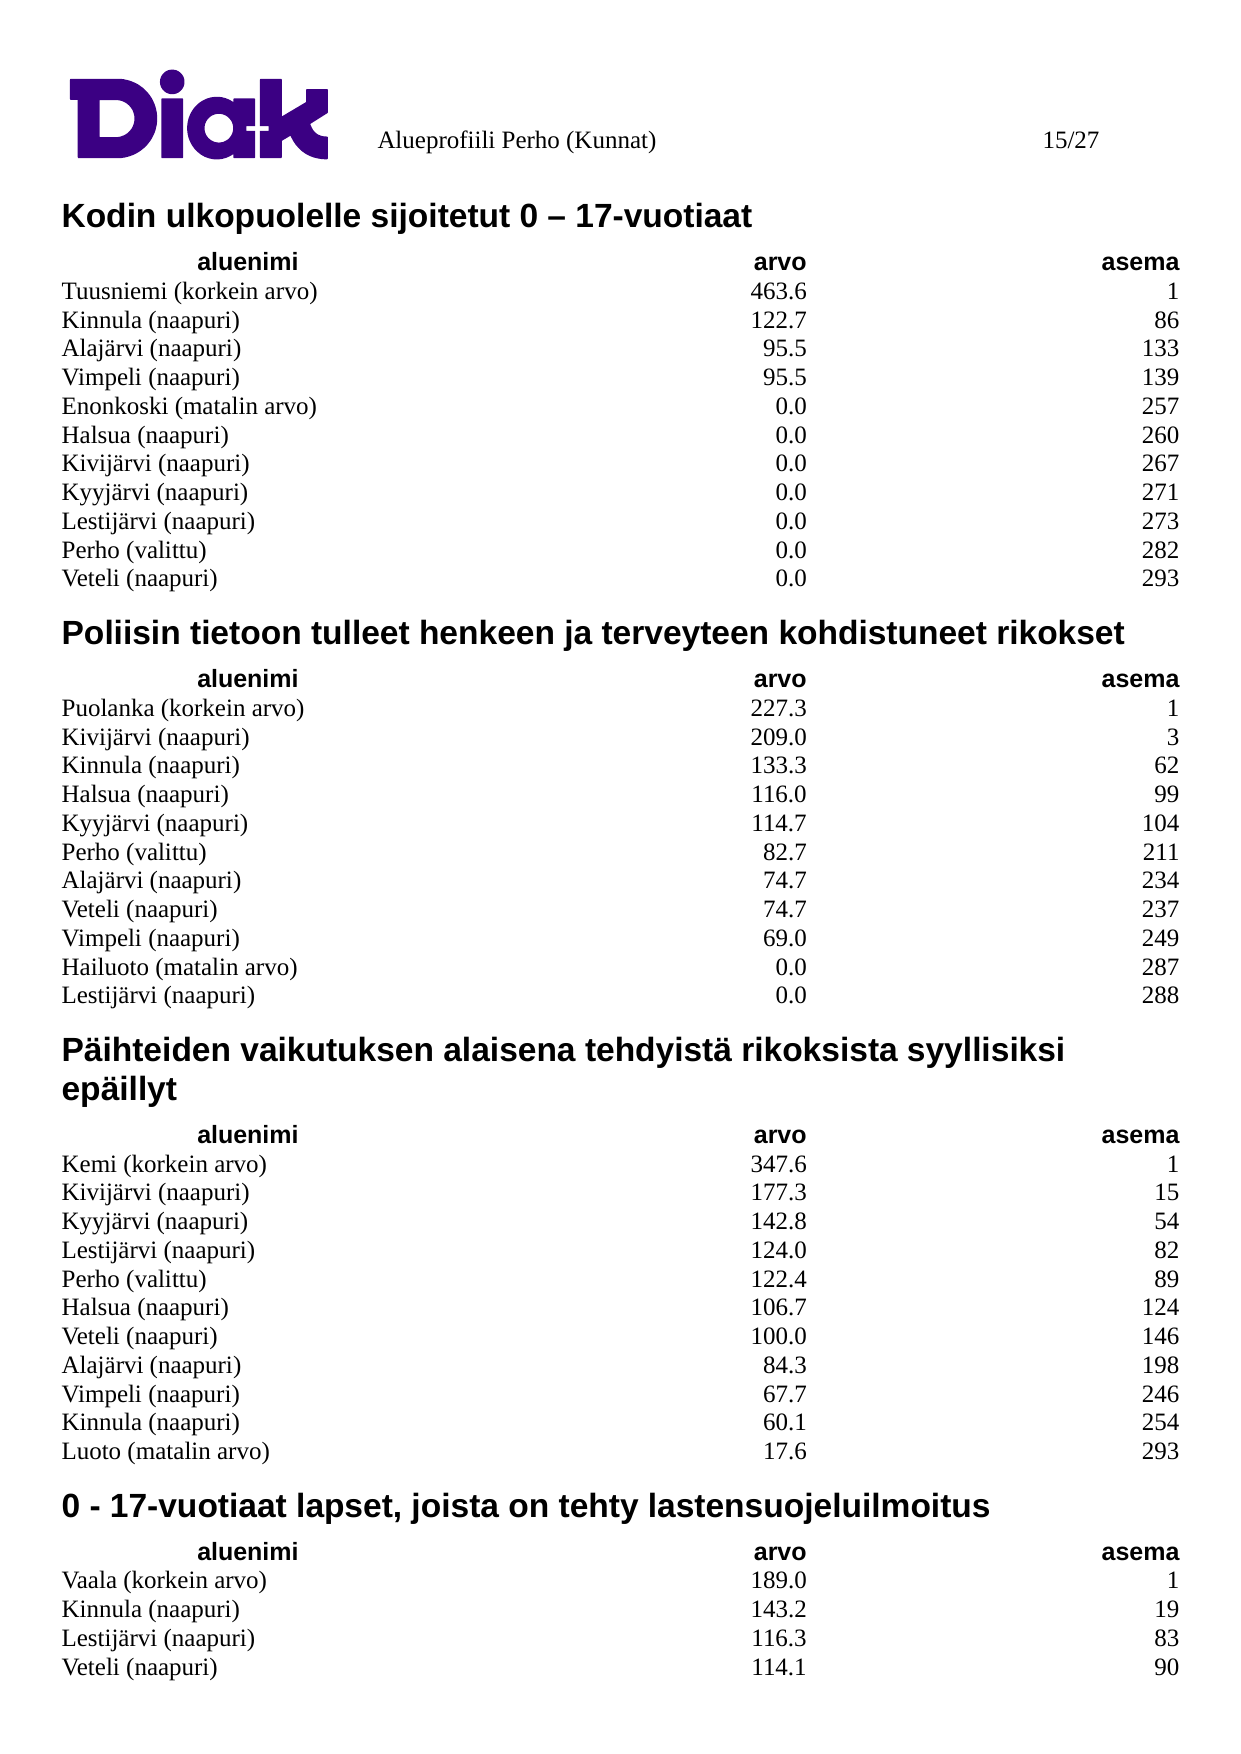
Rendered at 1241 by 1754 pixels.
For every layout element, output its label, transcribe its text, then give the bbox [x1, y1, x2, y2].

table_cell 90 [806, 1652, 1179, 1681]
table_cell 74.7 [434, 894, 806, 923]
table_cell 177.3 [434, 1178, 806, 1206]
table_cell 234 [806, 866, 1179, 894]
table_cell Lestijärvi (naapuri) [61, 506, 434, 535]
table_cell Lestijärvi (naapuri) [61, 981, 434, 1009]
table_header arvo [434, 247, 806, 276]
table_cell 82.7 [434, 837, 806, 866]
table_cell 114.7 [434, 808, 806, 837]
table_cell 0.0 [434, 391, 806, 420]
table_cell 249 [806, 923, 1179, 952]
table_cell 95.5 [434, 334, 806, 362]
table_cell 0.0 [434, 420, 806, 448]
table_cell Hailuoto (matalin arvo) [61, 952, 434, 981]
table_cell Luoto (matalin arvo) [61, 1436, 434, 1465]
table_cell Halsua (naapuri) [61, 420, 434, 448]
table_cell 1 [806, 1149, 1179, 1177]
table_cell 260 [806, 420, 1179, 448]
table_cell 0.0 [434, 535, 806, 563]
table_cell 106.7 [434, 1293, 806, 1321]
table_cell 3 [806, 722, 1179, 751]
table_cell 1 [806, 693, 1179, 722]
subtitle Kodin ulkopuolelle sijoitetut 0 – 17-vuotiaat [61, 196, 1179, 235]
table_cell Lestijärvi (naapuri) [61, 1235, 434, 1264]
table_header aluenimi [61, 247, 434, 276]
table_header asema [806, 664, 1179, 693]
table_header aluenimi [61, 1537, 434, 1566]
table_cell Veteli (naapuri) [61, 1321, 434, 1350]
table_cell 122.7 [434, 305, 806, 333]
table_cell Perho (valittu) [61, 1264, 434, 1292]
table_header aluenimi [61, 664, 434, 693]
table_cell 139 [806, 362, 1179, 391]
table_cell Perho (valittu) [61, 837, 434, 866]
table_cell Kinnula (naapuri) [61, 305, 434, 333]
table_cell 84.3 [434, 1350, 806, 1379]
table_cell Puolanka (korkein arvo) [61, 693, 434, 722]
table_cell 67.7 [434, 1379, 806, 1407]
table_cell 282 [806, 535, 1179, 563]
table_cell Tuusniemi (korkein arvo) [61, 276, 434, 305]
table_cell Alajärvi (naapuri) [61, 1350, 434, 1379]
table_cell 133 [806, 334, 1179, 362]
table_cell 1 [806, 1566, 1179, 1594]
table_cell 114.1 [434, 1652, 806, 1681]
table_cell Veteli (naapuri) [61, 1652, 434, 1681]
table_cell Vimpeli (naapuri) [61, 1379, 434, 1407]
table_cell Vimpeli (naapuri) [61, 362, 434, 391]
table_cell 122.4 [434, 1264, 806, 1292]
table_cell 0.0 [434, 449, 806, 477]
table_cell Enonkoski (matalin arvo) [61, 391, 434, 420]
table_cell 104 [806, 808, 1179, 837]
table_cell Veteli (naapuri) [61, 894, 434, 923]
table_cell 143.2 [434, 1594, 806, 1623]
table_cell 189.0 [434, 1566, 806, 1594]
table_cell 254 [806, 1408, 1179, 1436]
table_cell 257 [806, 391, 1179, 420]
table_cell 95.5 [434, 362, 806, 391]
table_cell Kivijärvi (naapuri) [61, 449, 434, 477]
table_cell 237 [806, 894, 1179, 923]
table_cell Vaala (korkein arvo) [61, 1566, 434, 1594]
table_cell 124.0 [434, 1235, 806, 1264]
table_cell 463.6 [434, 276, 806, 305]
table_cell 124 [806, 1293, 1179, 1321]
table_cell 142.8 [434, 1206, 806, 1235]
table_cell Alajärvi (naapuri) [61, 866, 434, 894]
table_cell Kinnula (naapuri) [61, 1594, 434, 1623]
table_cell Lestijärvi (naapuri) [61, 1623, 434, 1652]
table_cell Veteli (naapuri) [61, 564, 434, 592]
table_cell 0.0 [434, 506, 806, 535]
table_header arvo [434, 1537, 806, 1566]
table_header asema [806, 1537, 1179, 1566]
table_cell Alajärvi (naapuri) [61, 334, 434, 362]
table_cell 198 [806, 1350, 1179, 1379]
table_cell 227.3 [434, 693, 806, 722]
subtitle Poliisin tietoon tulleet henkeen ja terveyteen kohdistuneet rikokset [61, 613, 1179, 652]
table_cell Kivijärvi (naapuri) [61, 722, 434, 751]
table_cell 246 [806, 1379, 1179, 1407]
table_cell 54 [806, 1206, 1179, 1235]
table_cell 209.0 [434, 722, 806, 751]
table_cell Kinnula (naapuri) [61, 1408, 434, 1436]
table_cell 82 [806, 1235, 1179, 1264]
table_cell 0.0 [434, 952, 806, 981]
table_cell 293 [806, 564, 1179, 592]
table_cell 271 [806, 477, 1179, 506]
table_cell 133.3 [434, 751, 806, 779]
table_cell Vimpeli (naapuri) [61, 923, 434, 952]
table_header asema [806, 247, 1179, 276]
table_cell 60.1 [434, 1408, 806, 1436]
table_cell 0.0 [434, 564, 806, 592]
table_cell 19 [806, 1594, 1179, 1623]
table_cell 267 [806, 449, 1179, 477]
table_cell Kemi (korkein arvo) [61, 1149, 434, 1177]
table_cell 62 [806, 751, 1179, 779]
table_cell Kyyjärvi (naapuri) [61, 1206, 434, 1235]
table_cell Kivijärvi (naapuri) [61, 1178, 434, 1206]
table_cell Halsua (naapuri) [61, 1293, 434, 1321]
table_cell 0.0 [434, 981, 806, 1009]
table_header arvo [434, 664, 806, 693]
table_cell 146 [806, 1321, 1179, 1350]
table_cell 288 [806, 981, 1179, 1009]
table_cell 99 [806, 779, 1179, 808]
table_cell 293 [806, 1436, 1179, 1465]
table_cell Perho (valittu) [61, 535, 434, 563]
table_cell 211 [806, 837, 1179, 866]
table_cell 17.6 [434, 1436, 806, 1465]
table_cell 69.0 [434, 923, 806, 952]
table_cell 116.0 [434, 779, 806, 808]
table_cell 86 [806, 305, 1179, 333]
table_cell 89 [806, 1264, 1179, 1292]
table_cell 74.7 [434, 866, 806, 894]
table_header arvo [434, 1120, 806, 1149]
table_cell 83 [806, 1623, 1179, 1652]
table_cell 1 [806, 276, 1179, 305]
table_cell Halsua (naapuri) [61, 779, 434, 808]
table_cell 116.3 [434, 1623, 806, 1652]
table_cell 287 [806, 952, 1179, 981]
table_cell 100.0 [434, 1321, 806, 1350]
table_cell Kyyjärvi (naapuri) [61, 477, 434, 506]
subtitle 0 - 17-vuotiaat lapset, joista on tehty lastensuojeluilmoitus [61, 1486, 1179, 1524]
table_cell 347.6 [434, 1149, 806, 1177]
table_cell 273 [806, 506, 1179, 535]
table_cell Kinnula (naapuri) [61, 751, 434, 779]
table_cell 0.0 [434, 477, 806, 506]
table_header asema [806, 1120, 1179, 1149]
table_cell Kyyjärvi (naapuri) [61, 808, 434, 837]
table_cell 15 [806, 1178, 1179, 1206]
table_header aluenimi [61, 1120, 434, 1149]
subtitle Päihteiden vaikutuksen alaisena tehdyistä rikoksista syyllisiksi epäillyt [61, 1030, 1179, 1107]
